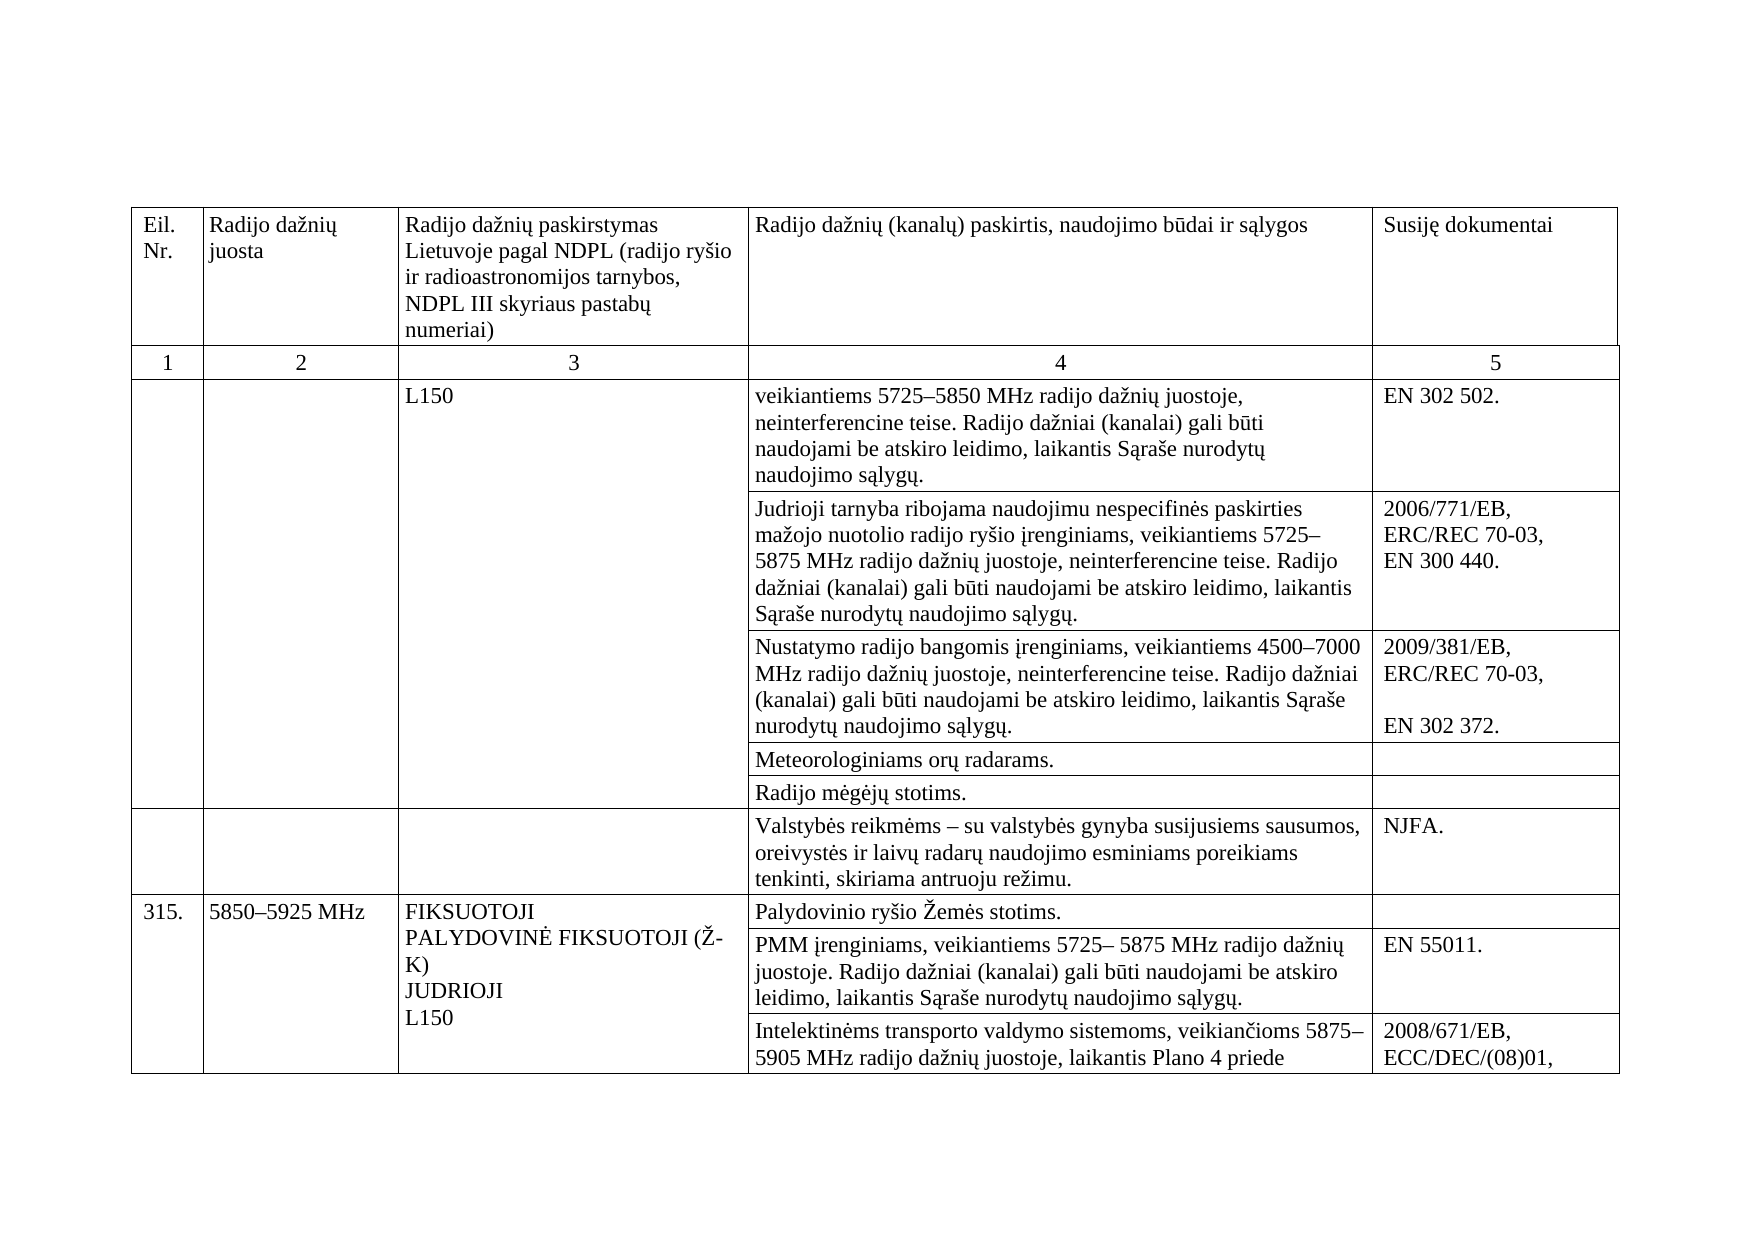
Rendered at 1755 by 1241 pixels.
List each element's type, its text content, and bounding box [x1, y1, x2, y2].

table_cell PMM įrenginiams, veikiantiems 5725– 5875 MHz radijo dažnių juostoje. Radijo dažniai (kanalai) gali būti naudojami be atskiro leidimo, laikantis Sąraše nurodytų naudojimo sąlygų. [749, 929, 1372, 1013]
table_cell [399, 809, 748, 894]
table_header Susiję dokumentai [1373, 208, 1617, 345]
table_cell 4 [749, 346, 1372, 378]
table_cell [1373, 743, 1619, 775]
table_cell Palydovinio ryšio Žemės stotims. [749, 895, 1372, 927]
table_cell 5 [1373, 346, 1619, 378]
table_cell FIKSUOTOJI PALYDOVINĖ FIKSUOTOJI (Ž-K) JUDRIOJI L150 [399, 895, 748, 1073]
table_header Eil. Nr. [132, 208, 203, 345]
table_cell Valstybės reikmėms – su valstybės gynyba susijusiems sausumos, oreivystės ir laivų radarų naudojimo esminiams poreikiams tenkinti, skiriama antruoju režimu. [749, 809, 1372, 894]
table_cell 2 [204, 346, 398, 378]
table_cell [204, 809, 398, 894]
table_cell 2009/381/EB, ERC/REC 70-03, EN 302 372. [1373, 631, 1619, 742]
table_cell Meteorologiniams orų radarams. [749, 743, 1372, 775]
table_cell [132, 380, 203, 808]
table_header Radijo dažnių paskirstymas Lietuvoje pagal NDPL (radijo ryšio ir radioastronomijos tarnybos, NDPL III skyriaus pastabų numeriai) [399, 208, 748, 345]
table_cell [204, 380, 398, 808]
table_cell Intelektinėms transporto valdymo sistemoms, veikiančioms 5875– 5905 MHz radijo dažnių juostoje, laikantis Plano 4 priede [749, 1014, 1372, 1073]
table_cell 5850–5925 MHz [204, 895, 398, 1073]
table_cell [132, 809, 203, 894]
table_cell 1 [132, 346, 203, 378]
table_cell L150 [399, 380, 748, 808]
table_cell Radijo mėgėjų stotims. [749, 776, 1372, 808]
table_cell [1373, 895, 1619, 927]
table_cell 2008/671/EB, ECC/DEC/(08)01, [1373, 1014, 1619, 1073]
table_cell [1373, 776, 1619, 808]
table_header Radijo dažnių juosta [204, 208, 398, 345]
table_cell 3 [399, 346, 748, 378]
table_cell 2006/771/EB, ERC/REC 70-03, EN 300 440. [1373, 492, 1619, 629]
table_cell Nustatymo radijo bangomis įrenginiams, veikiantiems 4500–7000 MHz radijo dažnių juostoje, neinterferencine teise. Radijo dažniai (kanalai) gali būti naudojami be atskiro leidimo, laikantis Sąraše nurodytų naudojimo sąlygų. [749, 631, 1372, 742]
table_cell EN 55011. [1373, 929, 1619, 1013]
table_cell Judrioji tarnyba ribojama naudojimu nespecifinės paskirties mažojo nuotolio radijo ryšio įrenginiams, veikiantiems 5725–5875 MHz radijo dažnių juostoje, neinterferencine teise. Radijo dažniai (kanalai) gali būti naudojami be atskiro leidimo, laikantis Sąraše nurodytų naudojimo sąlygų. [749, 492, 1372, 629]
table_header Radijo dažnių (kanalų) paskirtis, naudojimo būdai ir sąlygos [749, 208, 1372, 345]
table_cell EN 302 502. [1373, 380, 1619, 491]
table_cell 315. [132, 895, 203, 1073]
table_cell NJFA. [1373, 809, 1619, 894]
table_cell veikiantiems 5725–5850 MHz radijo dažnių juostoje, neinterferencine teise. Radijo dažniai (kanalai) gali būti naudojami be atskiro leidimo, laikantis Sąraše nurodytų naudojimo sąlygų. [749, 380, 1372, 491]
